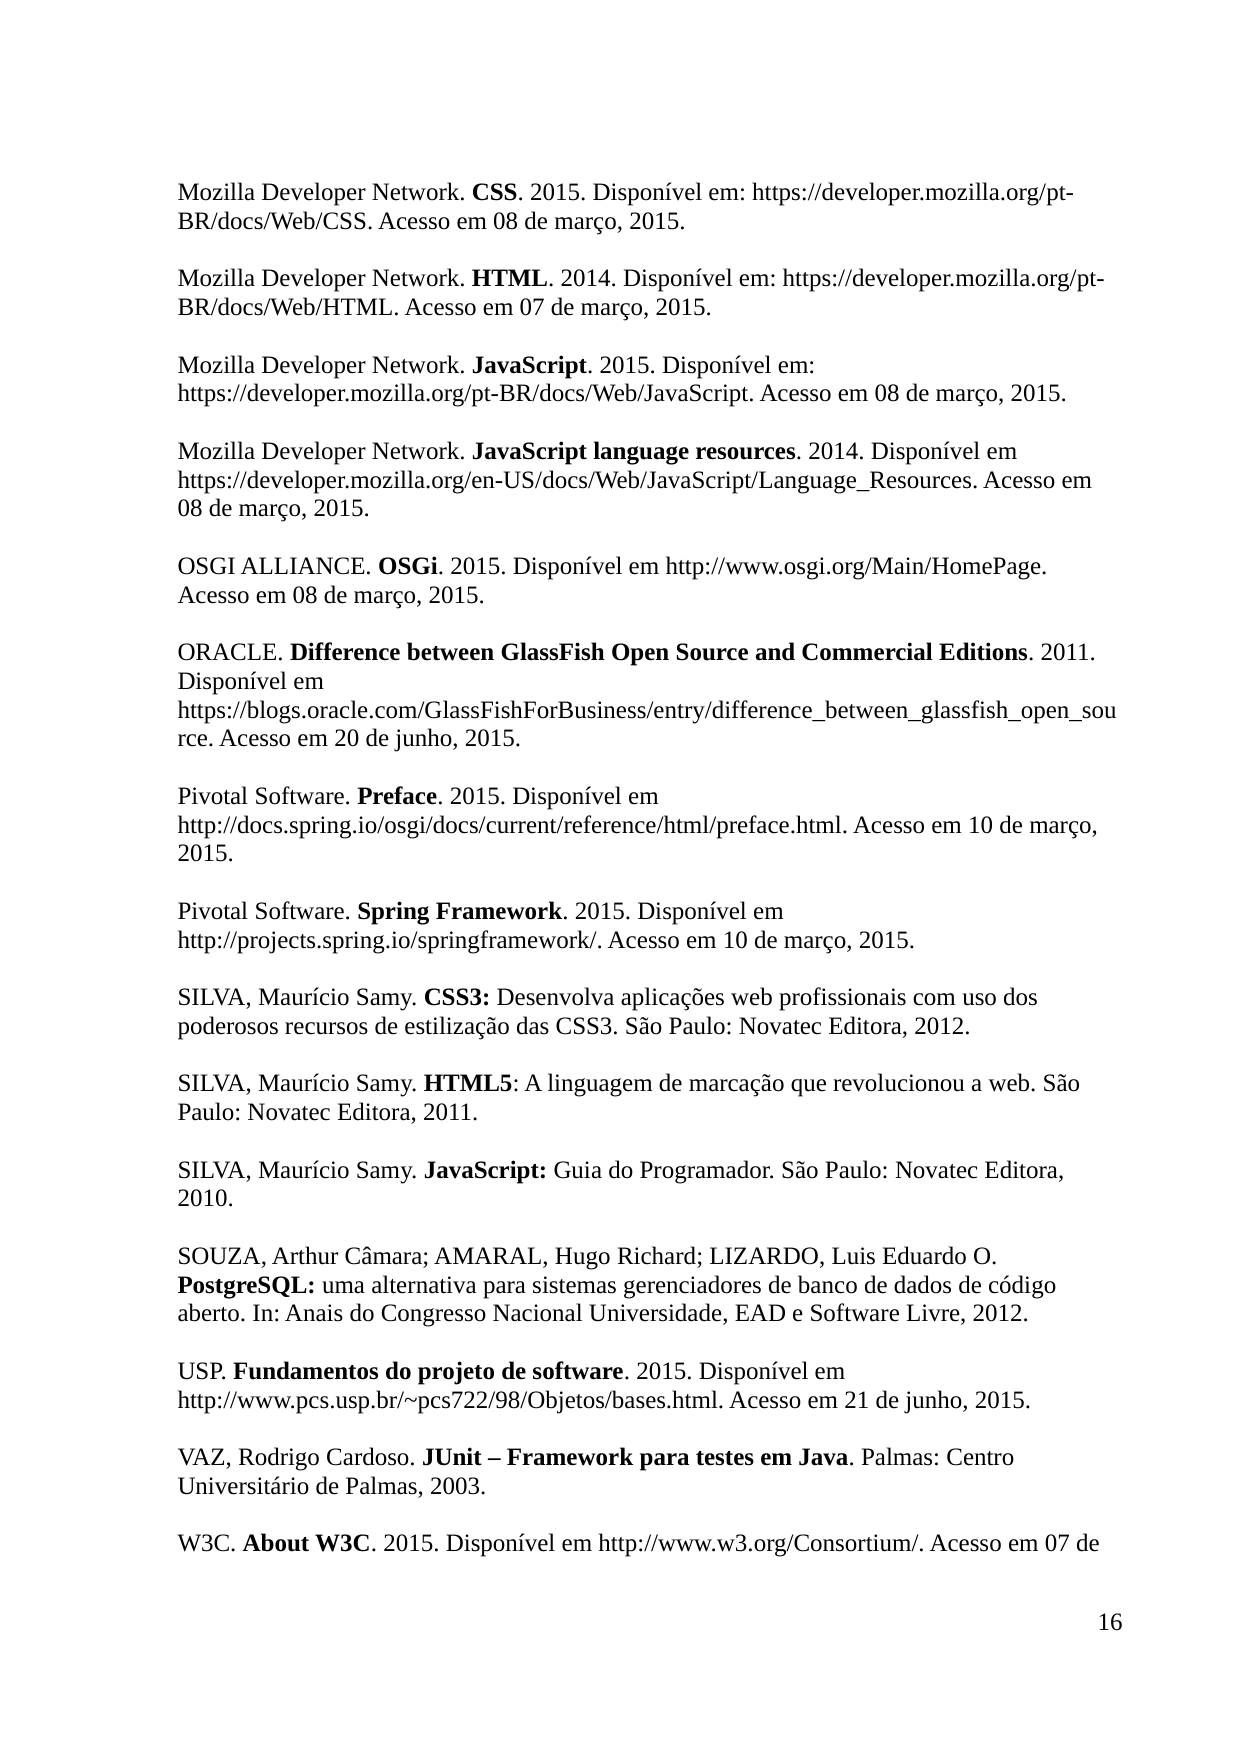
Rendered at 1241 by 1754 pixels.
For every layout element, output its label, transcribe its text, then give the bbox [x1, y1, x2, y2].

text SILVA, Maurício Samy. JavaScript: Guia do Programador. São Paulo: Novatec Editora, 2010. [177, 1155, 1122, 1212]
text ORACLE. Difference between GlassFish Open Source and Commercial Editions. 2011. Disponível em https://blogs.oracle.com/GlassFishForBusiness/entry/difference_between_glassfish_open_source. Acesso em 20 de junho, 2015. [177, 637, 1122, 752]
text Mozilla Developer Network. JavaScript. 2015. Disponível em: https://developer.mozilla.org/pt-BR/docs/Web/JavaScript. Acesso em 08 de março, 2015. [177, 350, 1122, 407]
text SILVA, Maurício Samy. CSS3: Desenvolva aplicações web profissionais com uso dos poderosos recursos de estilização das CSS3. São Paulo: Novatec Editora, 2012. [177, 982, 1122, 1040]
text OSGI ALLIANCE. OSGi. 2015. Disponível em http://www.osgi.org/Main/HomePage. Acesso em 08 de março, 2015. [177, 551, 1122, 608]
text SOUZA, Arthur Câmara; AMARAL, Hugo Richard; LIZARDO, Luis Eduardo O. PostgreSQL: uma alternativa para sistemas gerenciadores de banco de dados de código aberto. In: Anais do Congresso Nacional Universidade, EAD e Software Livre, 2012. [177, 1241, 1122, 1327]
text Mozilla Developer Network. CSS. 2015. Disponível em: https://developer.mozilla.org/pt-BR/docs/Web/CSS. Acesso em 08 de março, 2015. [177, 177, 1122, 235]
text USP. Fundamentos do projeto de software. 2015. Disponível em http://www.pcs.usp.br/~pcs722/98/Objetos/bases.html. Acesso em 21 de junho, 2015. [177, 1356, 1122, 1413]
text SILVA, Maurício Samy. HTML5: A linguagem de marcação que revolucionou a web. São Paulo: Novatec Editora, 2011. [177, 1068, 1122, 1126]
text W3C. About W3C. 2015. Disponível em http://www.w3.org/Consortium/. Acesso em 07 de [177, 1528, 1122, 1557]
text Mozilla Developer Network. JavaScript language resources. 2014. Disponível em https://developer.mozilla.org/en-US/docs/Web/JavaScript/Language_Resources. Acesso em 08 de março, 2015. [177, 436, 1122, 522]
text Mozilla Developer Network. HTML. 2014. Disponível em: https://developer.mozilla.org/pt-BR/docs/Web/HTML. Acesso em 07 de março, 2015. [177, 263, 1122, 321]
text Pivotal Software. Spring Framework. 2015. Disponível em http://projects.spring.io/springframework/. Acesso em 10 de março, 2015. [177, 896, 1122, 953]
text VAZ, Rodrigo Cardoso. JUnit – Framework para testes em Java. Palmas: Centro Universitário de Palmas, 2003. [177, 1442, 1122, 1500]
text Pivotal Software. Preface. 2015. Disponível em http://docs.spring.io/osgi/docs/current/reference/html/preface.html. Acesso em 10 de março, 2015. [177, 781, 1122, 867]
